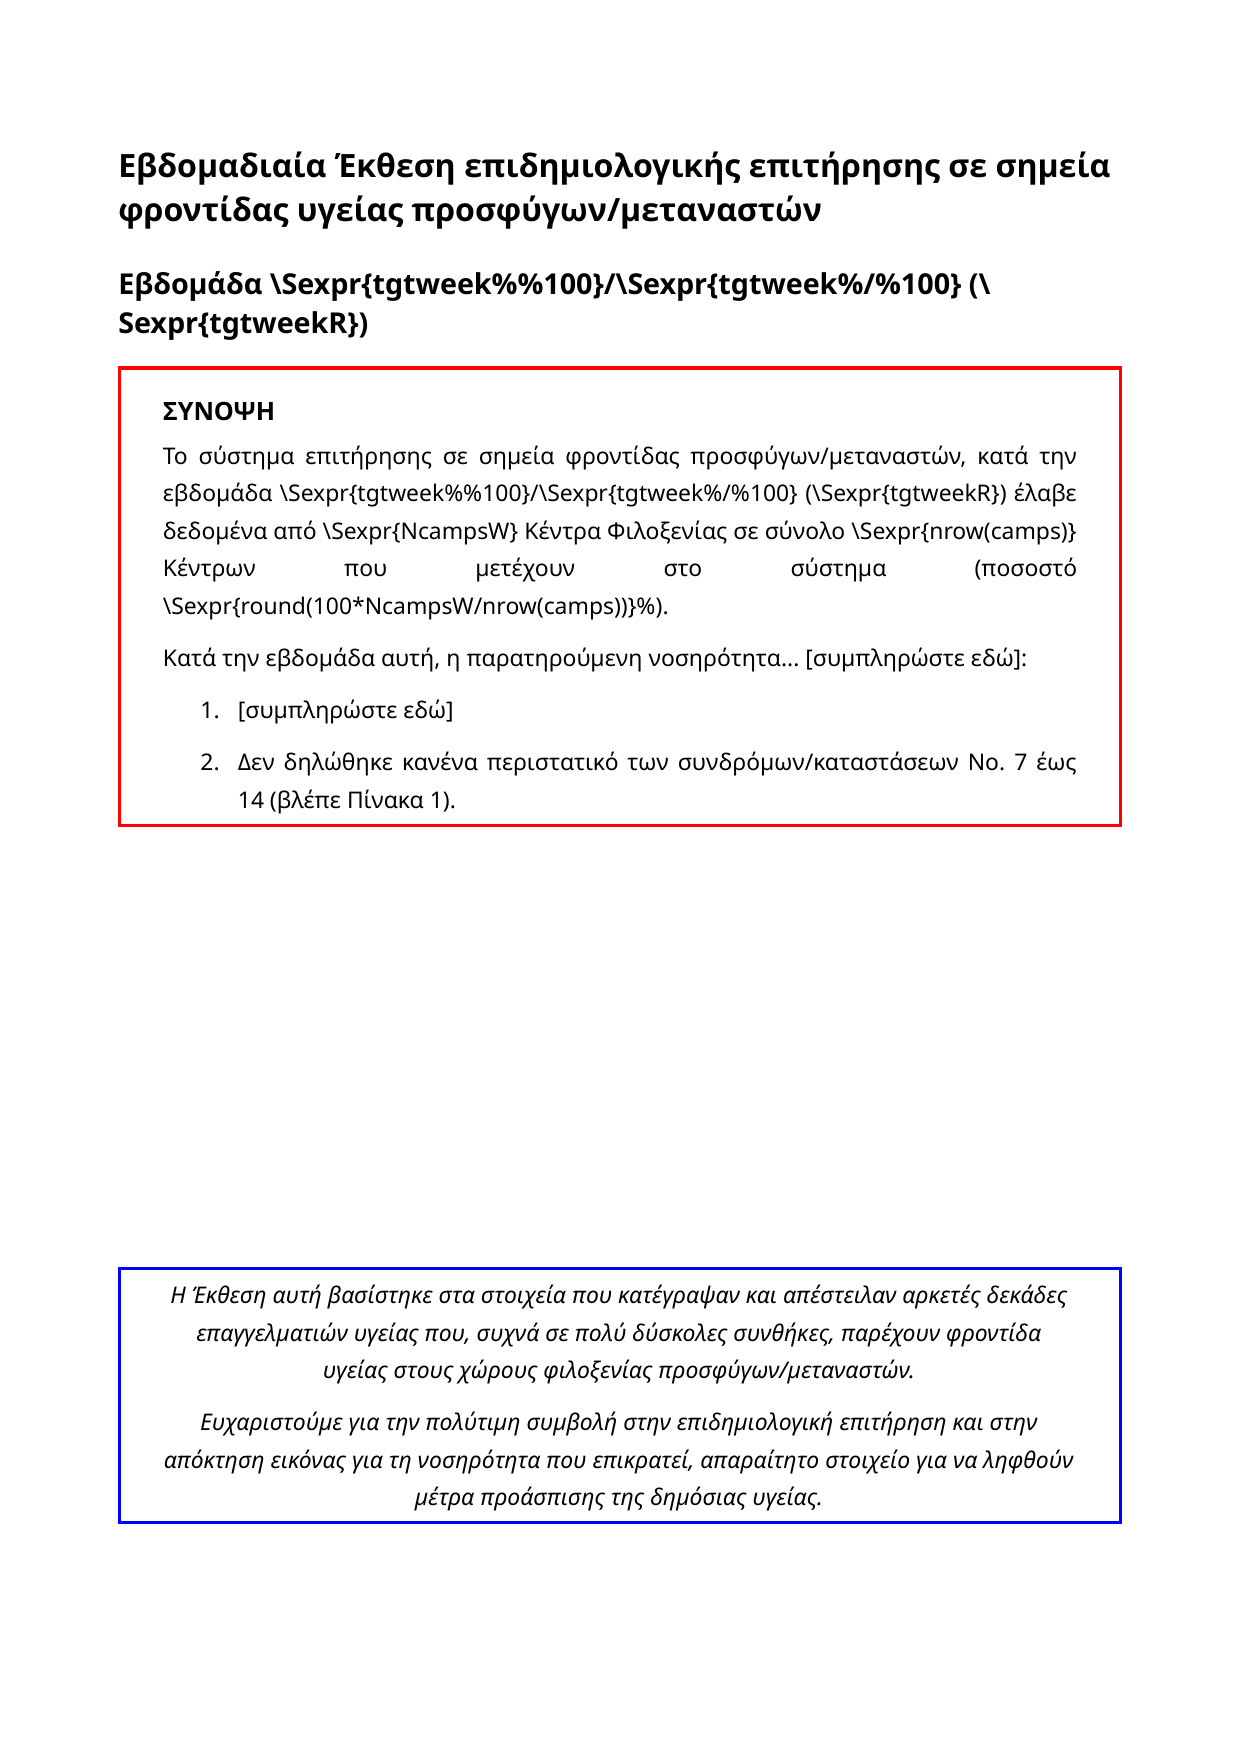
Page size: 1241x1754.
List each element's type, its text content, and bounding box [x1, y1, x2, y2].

subtitle Εβδομαδιαία Έκθεση επιδημιολογικής επιτήρησης σε σημεία φροντίδας υγείας προσφύγων/μεταναστών [118, 143, 1122, 231]
text Κατά την εβδομάδα αυτή, η παρατηρούμενη νοσηρότητα... [συμπληρώστε εδώ]: [163, 642, 1078, 673]
subtitle Εβδομάδα \Sexpr{tgtweek%%100}/\Sexpr{tgtweek%/%100} (\Sexpr{tgtweekR}) [118, 264, 1122, 342]
list Δεν δηλώθηκε κανένα περιστατικό των συνδρόμων/καταστάσεων Νο. 7 έως 14 (βλέπε Πίνακα 1). [200, 746, 1078, 815]
subtitle ΣΥΝΟΨΗ [163, 393, 1078, 427]
list [συμπληρώστε εδώ] [200, 694, 1078, 725]
text Το σύστημα επιτήρησης σε σημεία φροντίδας προσφύγων/μεταναστών, κατά την εβδομάδα \Sexpr{tgtweek%%100}/\Sexpr{tgtweek%/%100} (\Sexpr{tgtweekR}) έλαβε δεδομένα από \Sexpr{NcampsW} Κέντρα Φιλοξενίας σε σύνολο \Sexpr{nrow(camps)} Κέντρων που μετέχουν στο σύστημα (ποσοστό \Sexpr{round(100*NcampsW/nrow(camps))}%). [163, 440, 1078, 621]
text Η Έκθεση αυτή βασίστηκε στα στοιχεία που κατέγραψαν και απέστειλαν αρκετές δεκάδες επαγγελματιών υγείας που, συχνά σε πολύ δύσκολες συνθήκες, παρέχουν φροντίδα υγείας στους χώρους φιλοξενίας προσφύγων/μεταναστών. [163, 1279, 1078, 1385]
text Ευχαριστούμε για την πολύτιμη συμβολή στην επιδημιολογική επιτήρηση και στην απόκτηση εικόνας για τη νοσηρότητα που επικρατεί, απαραίτητο στοιχείο για να ληφθούν μέτρα προάσπισης της δημόσιας υγείας. [163, 1406, 1078, 1512]
